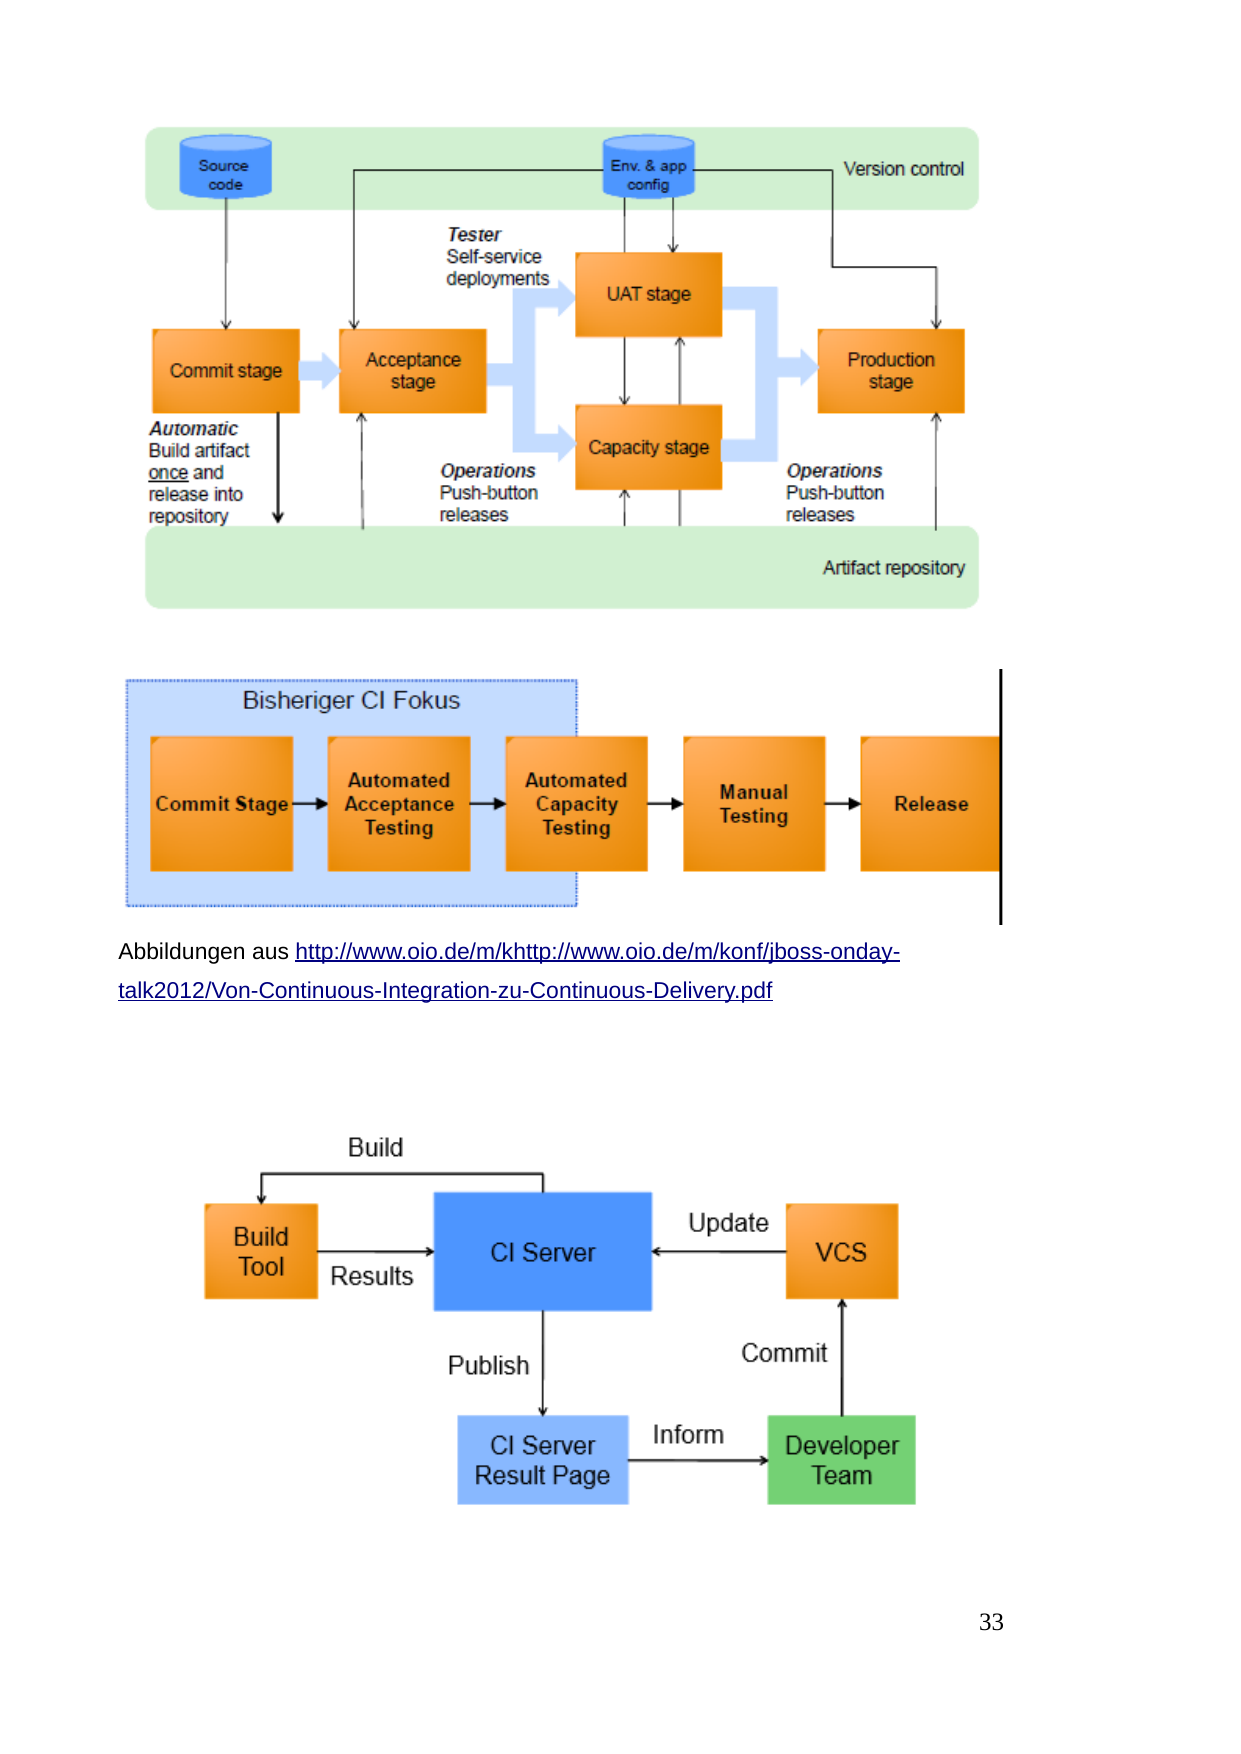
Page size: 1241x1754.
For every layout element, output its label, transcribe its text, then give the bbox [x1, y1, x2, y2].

picture [195, 1131, 927, 1519]
picture [136, 118, 987, 617]
text Abbildungen aus http://www.oio.de/m/khttp://www.oio.de/m/konf/jboss-onday-talk2012/Von-Continuous-Integration-zu-Continuous-Delivery.pdf [118, 925, 1004, 1003]
picture [118, 669, 1004, 925]
